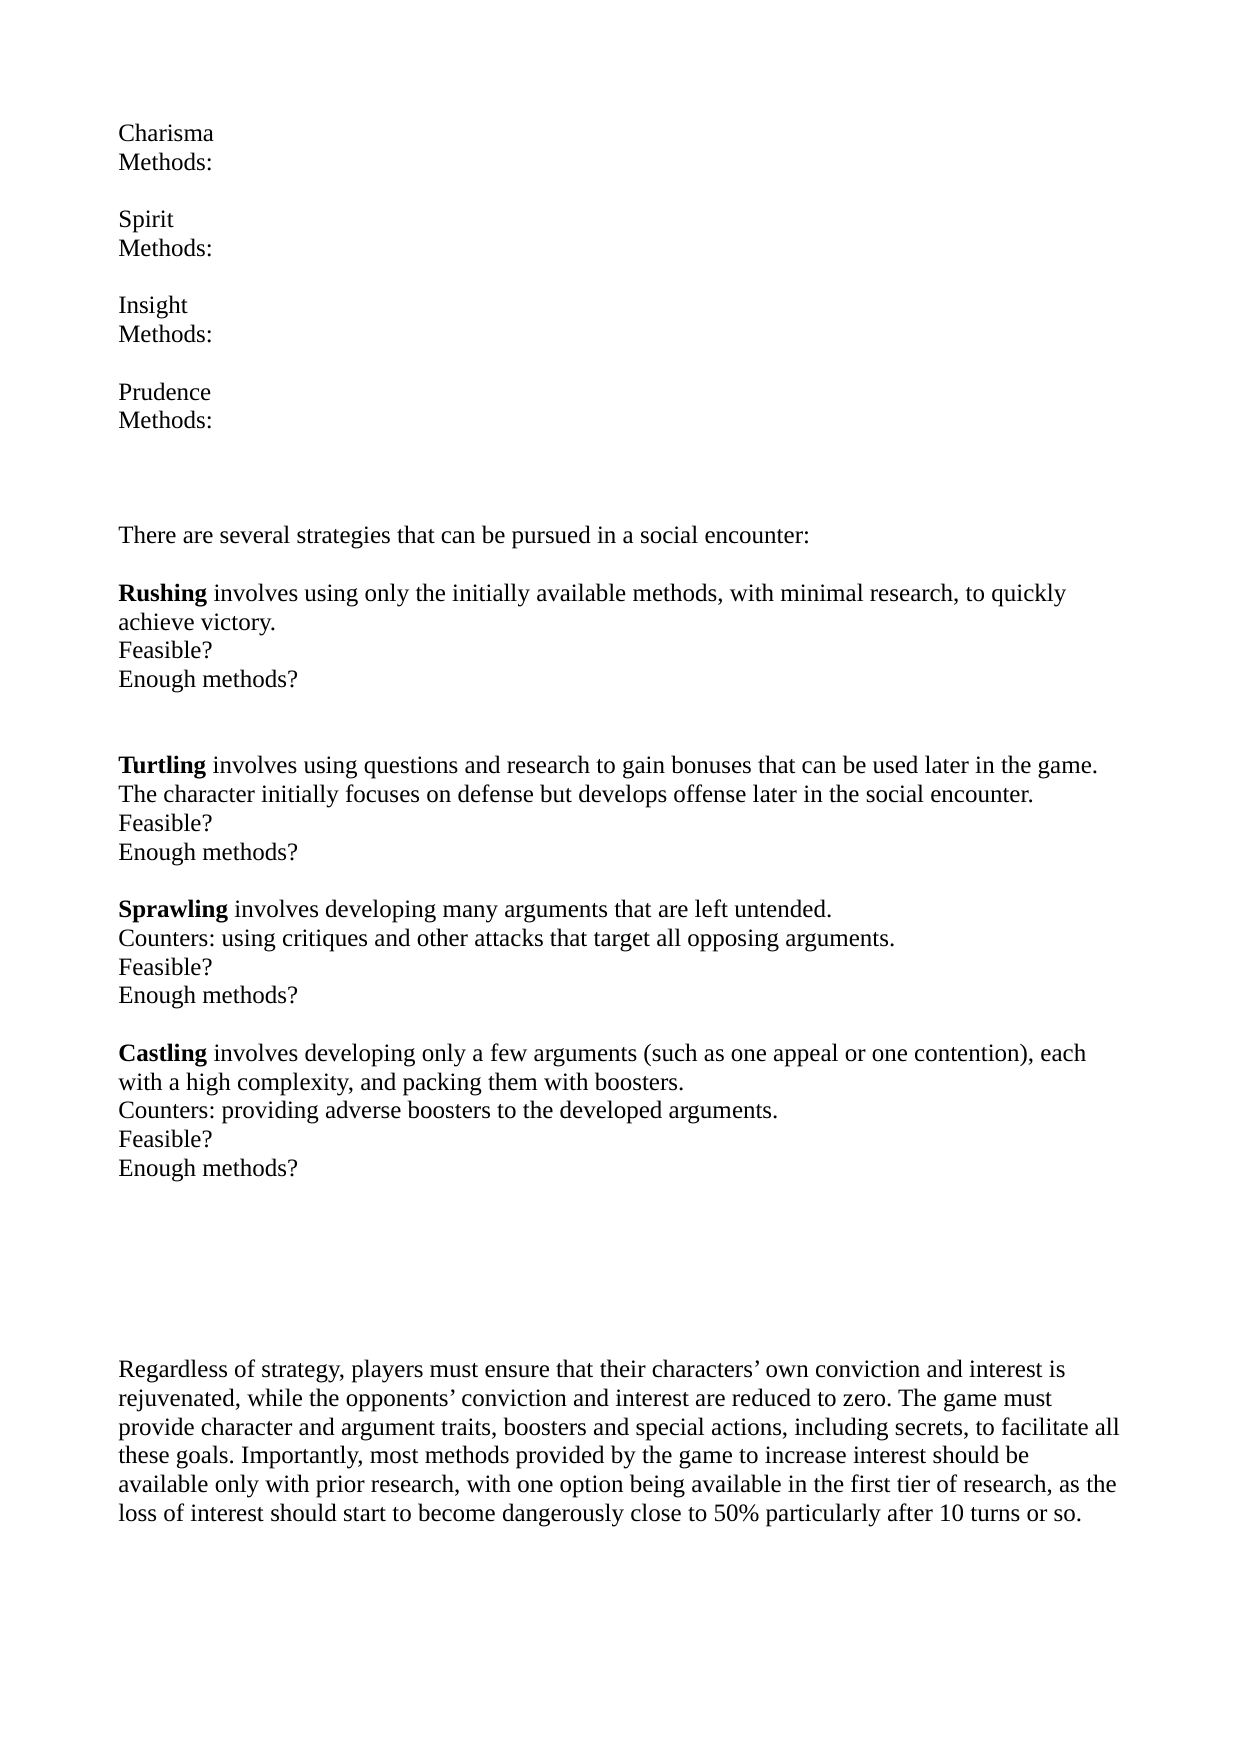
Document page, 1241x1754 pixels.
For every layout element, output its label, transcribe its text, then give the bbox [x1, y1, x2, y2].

text Regardless of strategy, players must ensure that their characters’ own conviction and interest is rejuvenated, while the opponents’ conviction and interest are reduced to zero. The game must provide character and argument traits, boosters and special actions, including secrets, to facilitate all these goals. Importantly, most methods provided by the game to increase interest should be available only with prior research, with one option being available in the first tier of research, as the loss of interest should start to become dangerously close to 50% particularly after 10 turns or so. [118, 1354, 1122, 1527]
text Feasible? [118, 636, 1122, 664]
text Sprawling involves developing many arguments that are left untended. [118, 894, 1122, 923]
text Feasible? [118, 1124, 1122, 1153]
text Feasible? [118, 808, 1122, 837]
text Turtling involves using questions and research to gain bonuses that can be used later in the game. The character initially focuses on defense but develops offense later in the social encounter. [118, 751, 1122, 808]
text Prudence [118, 377, 1122, 406]
text Counters: providing adverse boosters to the developed arguments. [118, 1096, 1122, 1124]
text Enough methods? [118, 1153, 1122, 1182]
text Methods: [118, 147, 1122, 176]
text Methods: [118, 319, 1122, 348]
text Enough methods? [118, 981, 1122, 1009]
text Enough methods? [118, 664, 1122, 693]
text Counters: using critiques and other attacks that target all opposing arguments. [118, 923, 1122, 952]
text Charisma [118, 118, 1122, 147]
text Enough methods? [118, 837, 1122, 866]
text Insight [118, 291, 1122, 319]
text Feasible? [118, 952, 1122, 981]
text There are several strategies that can be pursued in a social encounter: [118, 521, 1122, 549]
text Castling involves developing only a few arguments (such as one appeal or one contention), each with a high complexity, and packing them with boosters. [118, 1038, 1122, 1096]
text Rushing involves using only the initially available methods, with minimal research, to quickly achieve victory. [118, 578, 1122, 636]
text Spirit [118, 204, 1122, 233]
text Methods: [118, 406, 1122, 434]
text Methods: [118, 233, 1122, 262]
